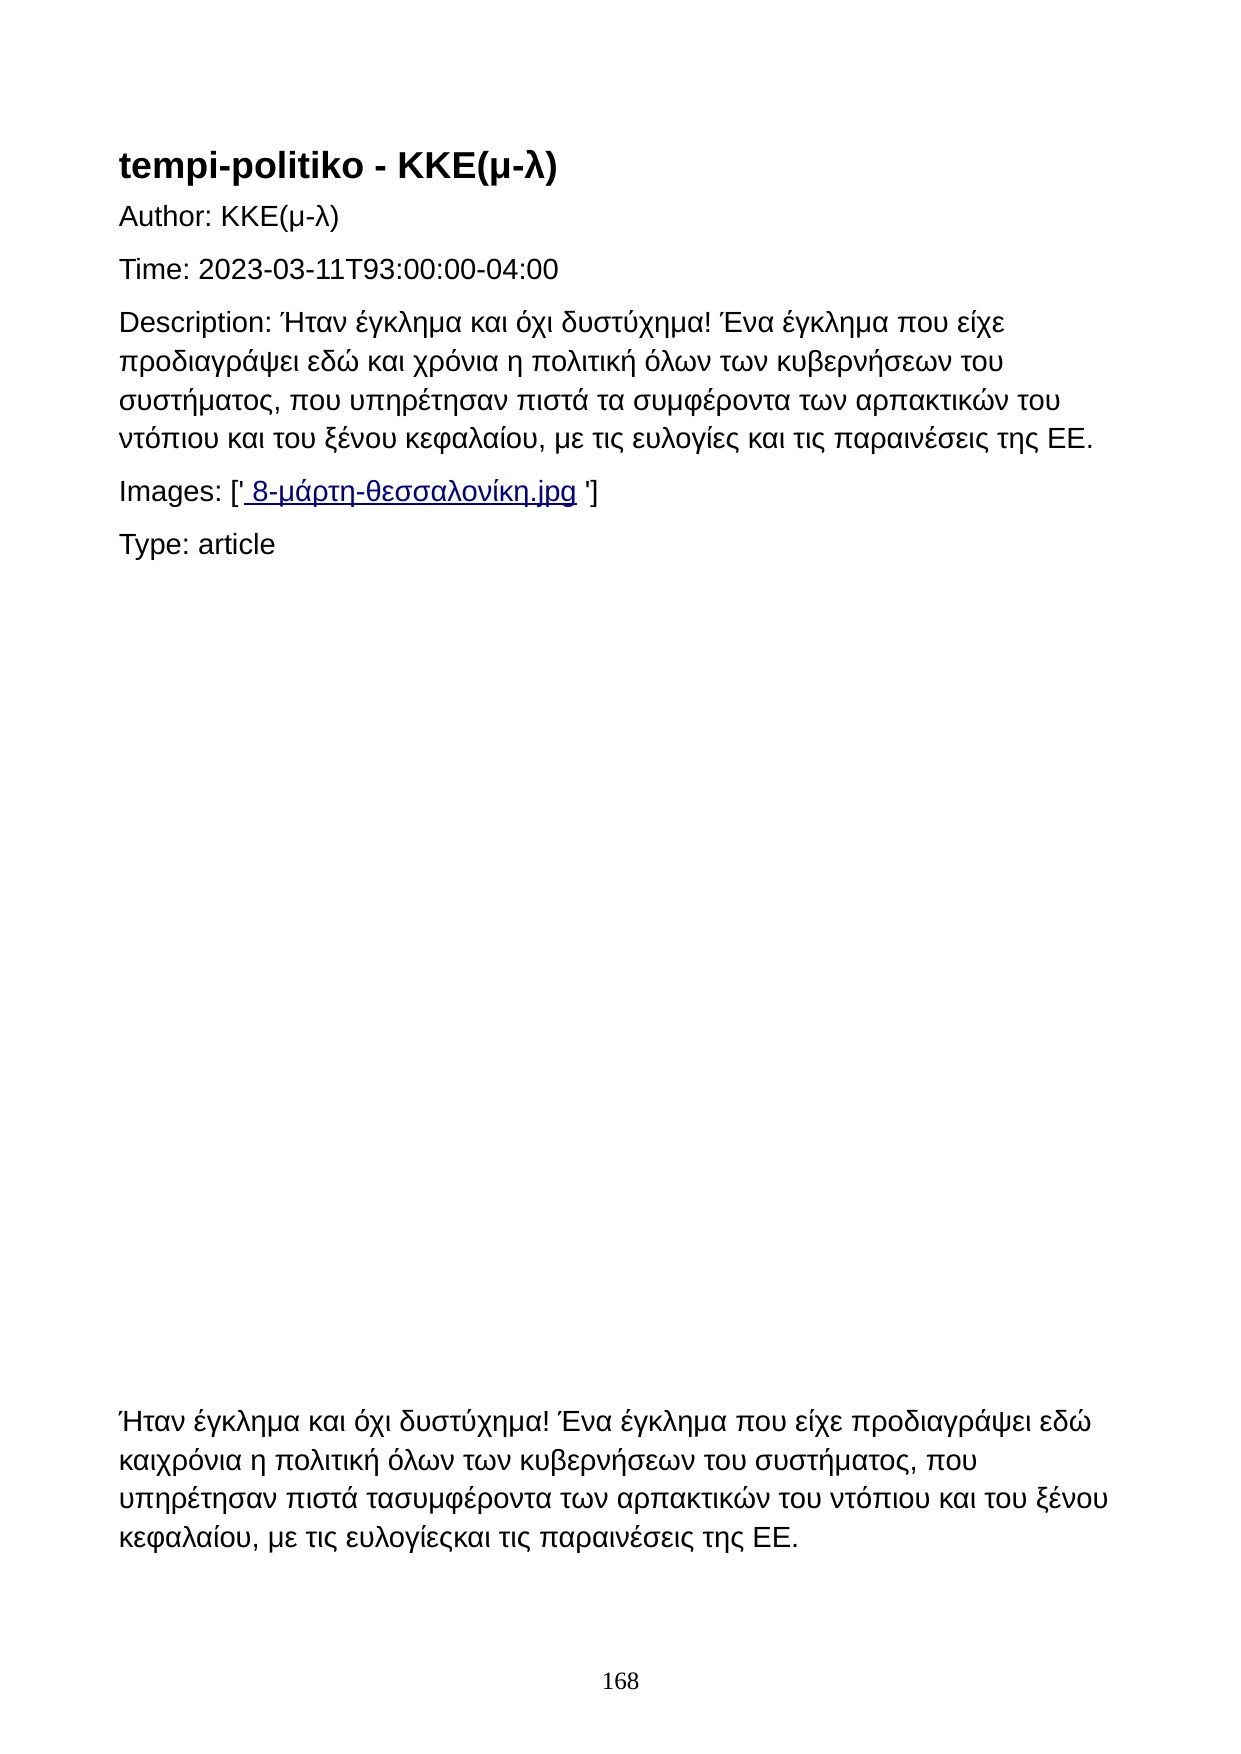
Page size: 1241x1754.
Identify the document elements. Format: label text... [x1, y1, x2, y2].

text Author: ΚΚΕ(μ-λ) [118, 199, 1122, 233]
text Type: article [118, 527, 1122, 561]
text Images: [' 8-μάρτη-θεσσαλονίκη.jpg '] [118, 474, 1122, 508]
text Time: 2023-03-11T93:00:00-04:00 [118, 252, 1122, 286]
subtitle tempi-politiko - ΚΚΕ(μ-λ) [118, 143, 1122, 187]
text Ήταν έγκλημα και όχι δυστύχημα! Ένα έγκλημα που είχε προδιαγράψει εδώ καιχρόνια η πολιτική όλων των κυβερνήσεων του συστήματος, που υπηρέτησαν πιστά τασυμφέροντα των αρπακτικών του ντόπιου και του ξένου κεφαλαίου, με τις ευλογίεςκαι τις παραινέσεις της ΕΕ. [118, 1404, 1122, 1553]
text Description: Ήταν έγκλημα και όχι δυστύχημα! Ένα έγκλημα που είχε προδιαγράψει εδώ και χρόνια η πολιτική όλων των κυβερνήσεων του συστήματος, που υπηρέτησαν πιστά τα συμφέροντα των αρπακτικών του ντόπιου και του ξένου κεφαλαίου, με τις ευλογίες και τις παραινέσεις της ΕΕ. [118, 305, 1122, 454]
